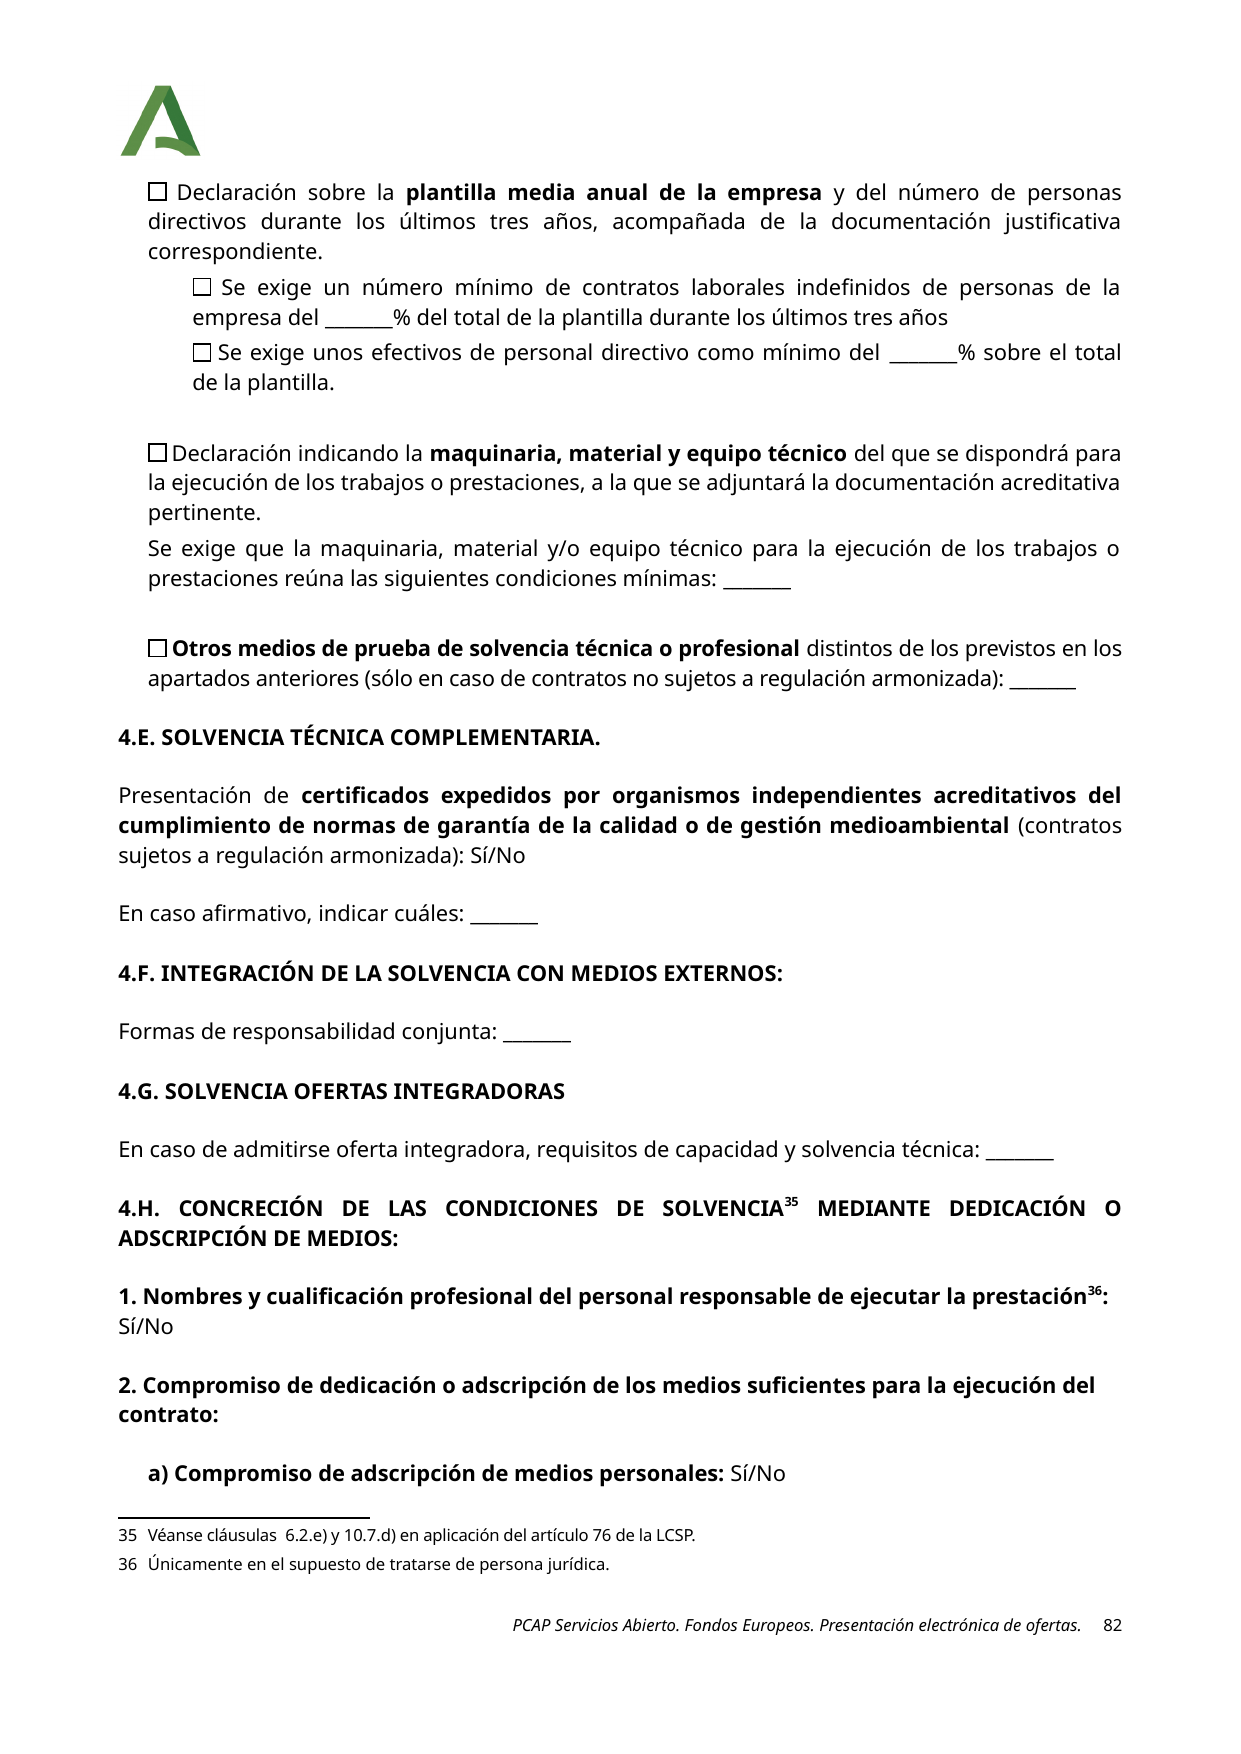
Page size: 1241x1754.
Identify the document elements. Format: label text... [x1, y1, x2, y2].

text 4.F. INTEGRACIÓN DE LA SOLVENCIA CON MEDIOS EXTERNOS: [118, 958, 1122, 987]
text Se exige un número mínimo de contratos laborales indefinidos de personas de la empresa del _______% del total de la plantilla durante los últimos tres años [192, 272, 1122, 331]
text Otros medios de prueba de solvencia técnica o profesional distintos de los previstos en los apartados anteriores (sólo en caso de contratos no sujetos a regulación armonizada): _______ [148, 633, 1122, 693]
text 4.G. SOLVENCIA OFERTAS INTEGRADORAS [118, 1076, 1122, 1106]
text En caso afirmativo, indicar cuáles: _______ [118, 898, 1122, 928]
text Presentación de certificados expedidos por organismos independientes acreditativos del cumplimiento de normas de garantía de la calidad o de gestión medioambiental (contratos sujetos a regulación armonizada): Sí/No [118, 780, 1122, 869]
text a) Compromiso de adscripción de medios personales: Sí/No [148, 1458, 1122, 1488]
text Declaración indicando la maquinaria, material y equipo técnico del que se dispondrá para la ejecución de los trabajos o prestaciones, a la que se adjuntará la documentación acreditativa pertinente. [148, 438, 1122, 527]
text 2. Compromiso de dedicación o adscripción de los medios suficientes para la ejecución del contrato: [118, 1369, 1122, 1429]
text Se exige que la maquinaria, material y/o equipo técnico para la ejecución de los trabajos o prestaciones reúna las siguientes condiciones mínimas: _______ [148, 533, 1122, 592]
text Véanse cláusulas 6.2.e) y 10.7.d) en aplicación del artículo 76 de la LCSP. [118, 1524, 1122, 1547]
text 1. Nombres y cualificación profesional del personal responsable de ejecutar la prestación: Sí/No [118, 1281, 1122, 1341]
text 4.H. CONCRECIÓN DE LAS CONDICIONES DE SOLVENCIA MEDIANTE DEDICACIÓN O ADSCRIPCIÓN DE MEDIOS: [118, 1193, 1122, 1252]
text Se exige unos efectivos de personal directivo como mínimo del _______% sobre el total de la plantilla. [192, 337, 1122, 397]
text Declaración sobre la plantilla media anual de la empresa y del número de personas directivos durante los últimos tres años, acompañada de la documentación justificativa correspondiente. [148, 177, 1122, 266]
text Únicamente en el supuesto de tratarse de persona jurídica. [118, 1553, 1122, 1575]
picture [116, 81, 205, 160]
text 4.E. SOLVENCIA TÉCNICA COMPLEMENTARIA. [118, 721, 1122, 751]
text Formas de responsabilidad conjunta: _______ [118, 1016, 1122, 1046]
text En caso de admitirse oferta integradora, requisitos de capacidad y solvencia técnica: _______ [118, 1134, 1122, 1164]
